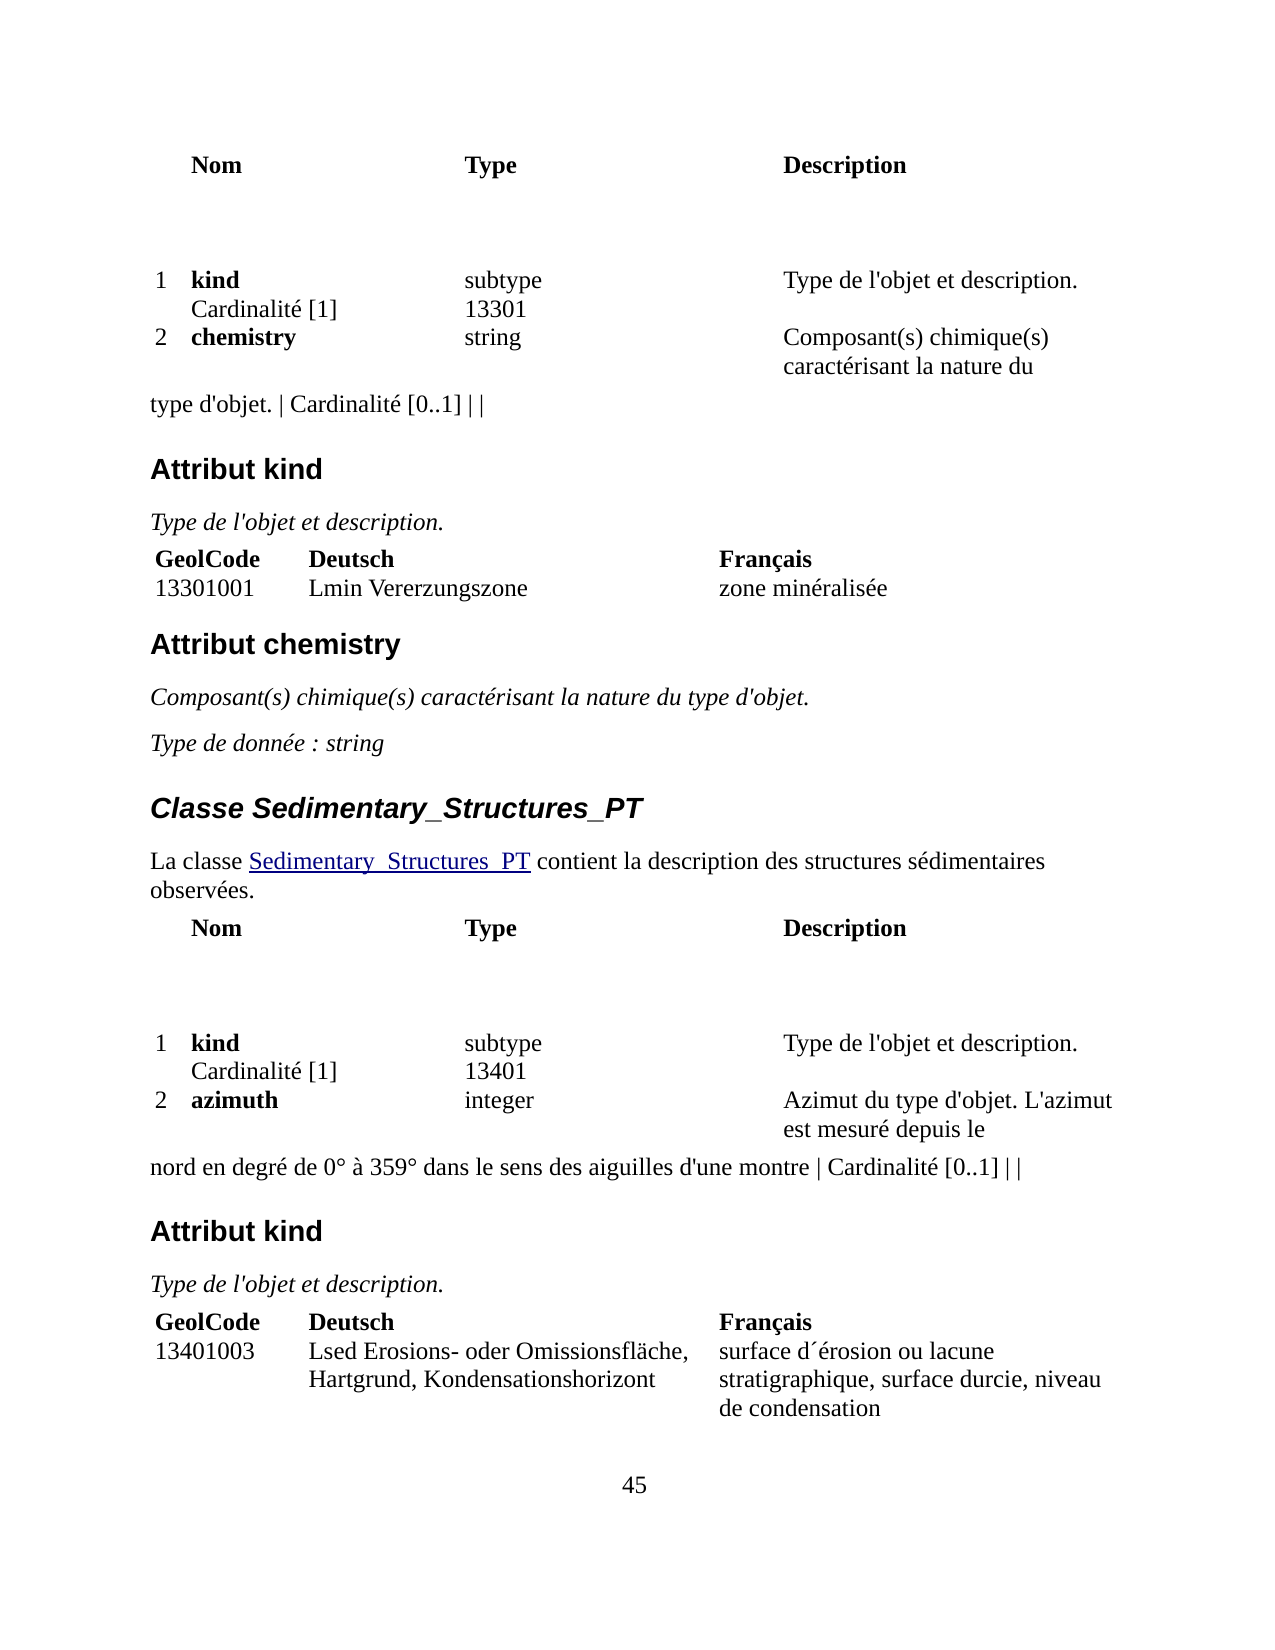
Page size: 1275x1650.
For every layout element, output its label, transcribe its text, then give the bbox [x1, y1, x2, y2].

table_cell zone minéralisée [714, 573, 1125, 602]
table_cell Cardinalité [1] [186, 1056, 460, 1085]
table_cell subtype [460, 1028, 779, 1056]
table_cell 2 [150, 1085, 186, 1143]
table_cell Composant(s) chimique(s) caractérisant la nature du [779, 323, 1125, 380]
table_header Type [460, 913, 779, 1028]
table_header [150, 913, 186, 1028]
table_header Français [714, 544, 1125, 573]
table_header Français [714, 1307, 1125, 1336]
table_cell string [460, 323, 779, 380]
table_cell [779, 294, 1125, 322]
text Type de l'objet et description. [150, 1269, 1125, 1298]
table_header Description [779, 913, 1125, 1028]
table_cell [779, 1056, 1125, 1085]
table_cell Type de l'objet et description. [779, 265, 1125, 294]
table_cell subtype [460, 265, 779, 294]
table_cell 13401003 [150, 1336, 304, 1422]
table_cell Lmin Vererzungszone [304, 573, 714, 602]
table_cell Cardinalité [1] [186, 294, 460, 322]
table_cell 13301001 [150, 573, 304, 602]
text Composant(s) chimique(s) caractérisant la nature du type d'objet. [150, 682, 1125, 711]
table_cell kind [186, 265, 460, 294]
table_cell Type de l'objet et description. [779, 1028, 1125, 1056]
text Type de l'objet et description. [150, 507, 1125, 535]
table_cell 2 [150, 323, 186, 380]
subtitle Attribut kind [150, 1214, 1125, 1248]
table_header GeolCode [150, 544, 304, 573]
table_header [150, 150, 186, 265]
table_header Deutsch [304, 1307, 714, 1336]
table_header Type [460, 150, 779, 265]
table_cell Lsed Erosions- oder Omissionsfläche, Hartgrund, Kondensationshorizont [304, 1336, 714, 1422]
table_cell 1 [150, 1028, 186, 1056]
table_header Description [779, 150, 1125, 265]
text Type de donnée : string [150, 728, 1125, 757]
table_cell kind [186, 1028, 460, 1056]
table_header Nom [186, 913, 460, 1028]
subtitle Attribut chemistry [150, 627, 1125, 660]
text nord en degré de 0° à 359° dans le sens des aiguilles d'une montre | Cardinalité [0..1] | | [150, 1152, 1125, 1180]
table_cell surface d´érosion ou lacune stratigraphique, surface durcie, niveau de condensation [714, 1336, 1125, 1422]
table_cell azimuth [186, 1085, 460, 1143]
table_header Nom [186, 150, 460, 265]
text La classe Sedimentary_Structures_PT contient la description des structures sédimentaires observées. [150, 846, 1125, 904]
subtitle Attribut kind [150, 452, 1125, 485]
table_cell chemistry [186, 323, 460, 380]
table_cell 13401 [460, 1056, 779, 1085]
subtitle Classe Sedimentary_Structures_PT [150, 791, 1125, 825]
table_cell 13301 [460, 294, 779, 322]
text type d'objet. | Cardinalité [0..1] | | [150, 389, 1125, 418]
table_cell integer [460, 1085, 779, 1143]
table_cell [150, 1056, 186, 1085]
table_header Deutsch [304, 544, 714, 573]
table_cell 1 [150, 265, 186, 294]
table_cell Azimut du type d'objet. L'azimut est mesuré depuis le [779, 1085, 1125, 1143]
table_cell [150, 294, 186, 322]
table_header GeolCode [150, 1307, 304, 1336]
